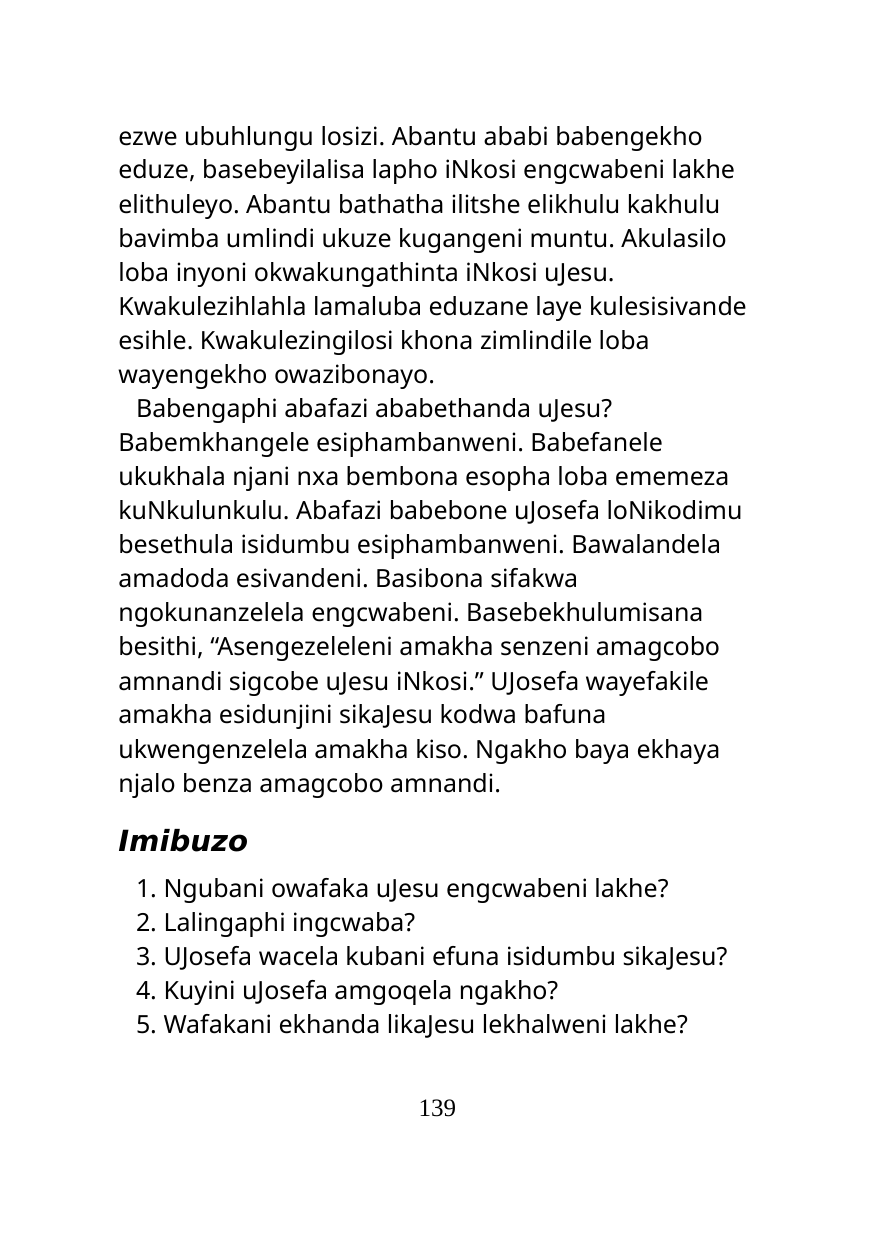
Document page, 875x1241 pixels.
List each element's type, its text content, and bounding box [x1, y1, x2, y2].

list UJosefa wacela kubani efuna isidumbu sikaJesu? [118, 939, 756, 973]
text Babengaphi abafazi ababethanda uJesu? Babemkhangele esiphambanweni. Babefanele ukukhala njani nxa bembona esopha loba ememeza kuNkulunkulu. Abafazi babebone uJosefa loNikodimu besethula isidumbu esiphambanweni. Bawalandela amadoda esivandeni. Basibona sifakwa ngokunanzelela engcwabeni. Basebekhulumisana besithi, “Asengezeleleni amakha senzeni amagcobo amnandi sigcobe uJesu iNkosi.” UJosefa wayefakile amakha esidunjini sikaJesu kodwa bafuna ukwengenzelela amakha kiso. Ngakho baya ekhaya njalo benza amagcobo amnandi. [118, 391, 756, 799]
text ezwe ubuhlungu losizi. Abantu ababi babengekho eduze, basebeyilalisa lapho iNkosi engcwabeni lakhe elithuleyo. Abantu bathatha ilitshe elikhulu kakhulu bavimba umlindi ukuze kugangeni muntu. Akulasilo loba inyoni okwakungathinta iNkosi uJesu. Kwakulezihlahla lamaluba eduzane laye kulesisivande esihle. Kwakulezingilosi khona zimlindile loba wayengekho owazibonayo. [118, 118, 756, 391]
list Lalingaphi ingcwaba? [118, 905, 756, 939]
list Ngubani owafaka uJesu engcwabeni lakhe? [118, 871, 756, 905]
list Wafakani ekhanda likaJesu lekhalweni lakhe? [118, 1007, 756, 1041]
list Kuyini uJosefa amgoqela ngakho? [118, 973, 756, 1007]
subtitle Imibuzo [118, 824, 756, 858]
